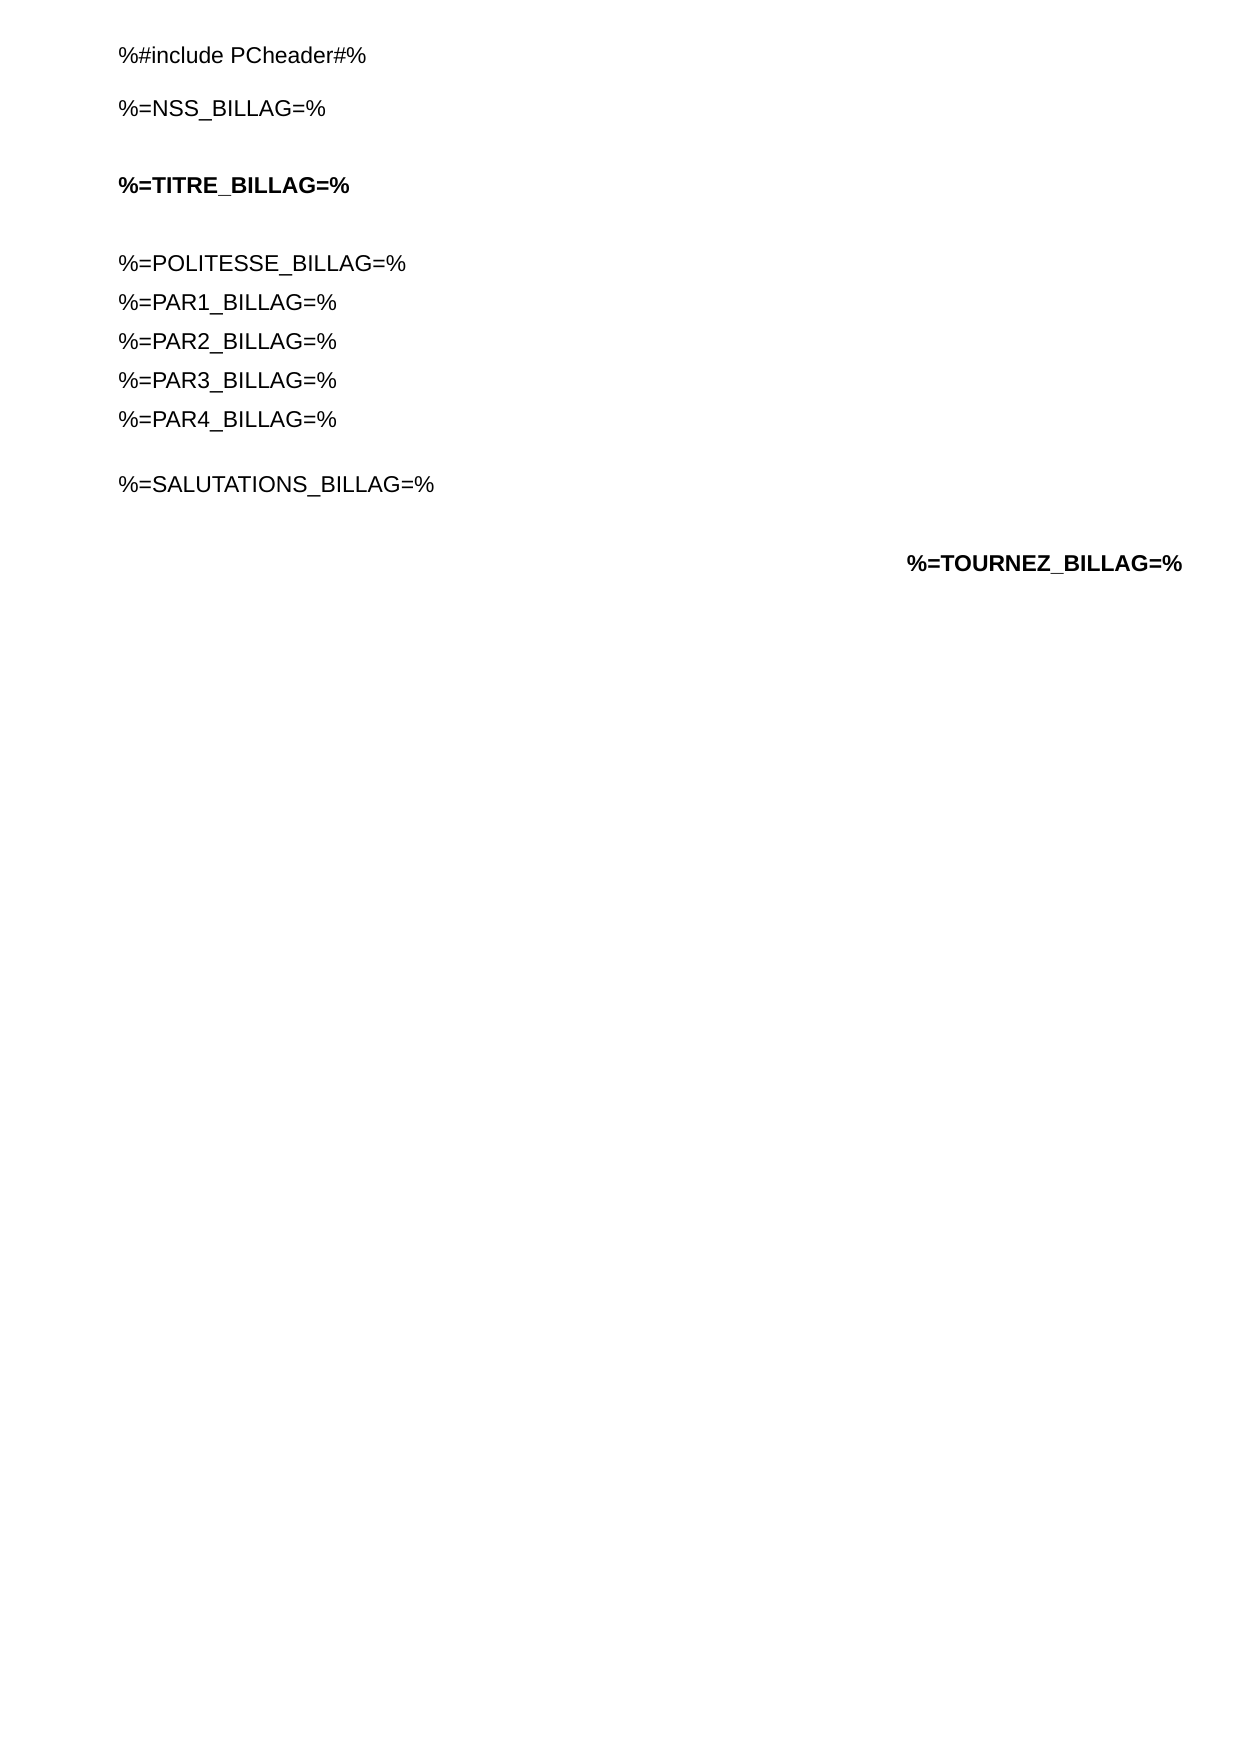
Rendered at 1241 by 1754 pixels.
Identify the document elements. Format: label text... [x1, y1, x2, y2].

text %=PAR3_BILLAG=% [118, 367, 1182, 393]
text %=PAR2_BILLAG=% [118, 328, 1182, 354]
text %=SALUTATIONS_BILLAG=% [118, 471, 1182, 497]
text %=TITRE_BILLAG=% [118, 172, 1182, 199]
text %=PAR1_BILLAG=% [118, 289, 1182, 315]
text %#include PCheader#% [118, 42, 1182, 68]
text %=PAR4_BILLAG=% [118, 406, 1182, 432]
text %=TOURNEZ_BILLAG=% [118, 550, 1182, 576]
text %=POLITESSE_BILLAG=% [118, 250, 1182, 276]
text %=NSS_BILLAG=% [118, 95, 1182, 121]
